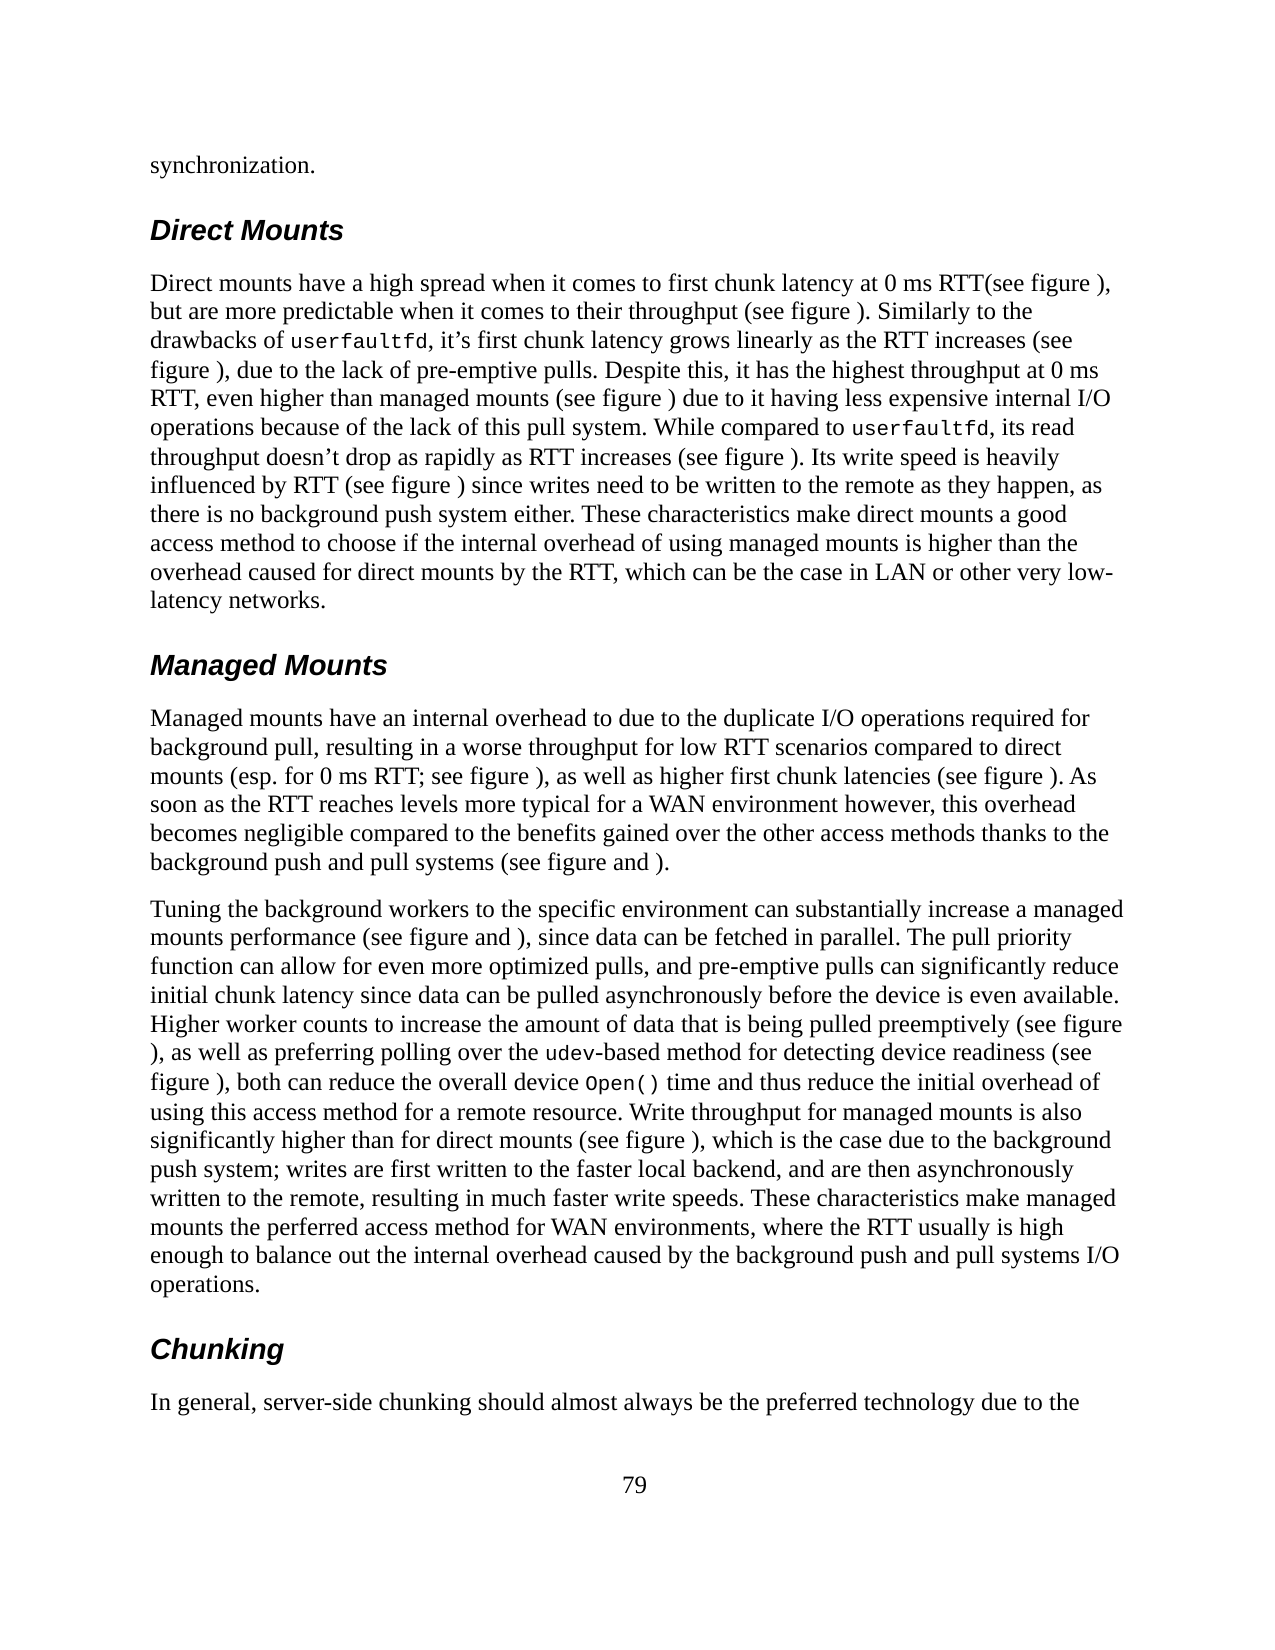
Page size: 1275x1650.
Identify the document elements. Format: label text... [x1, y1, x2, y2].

text Direct mounts have a high spread when it comes to first chunk latency at 0 ms RTT(see figure ), but are more predictable when it comes to their throughput (see figure ). Similarly to the drawbacks of userfaultfd, it’s first chunk latency grows linearly as the RTT increases (see figure ), due to the lack of pre-emptive pulls. Despite this, it has the highest throughput at 0 ms RTT, even higher than managed mounts (see figure ) due to it having less expensive internal I/O operations because of the lack of this pull system. While compared to userfaultfd, its read throughput doesn’t drop as rapidly as RTT increases (see figure ). Its write speed is heavily influenced by RTT (see figure ) since writes need to be written to the remote as they happen, as there is no background push system either. These characteristics make direct mounts a good access method to choose if the internal overhead of using managed mounts is higher than the overhead caused for direct mounts by the RTT, which can be the case in LAN or other very low-latency networks. [150, 268, 1125, 614]
subtitle Managed Mounts [150, 648, 1125, 682]
subtitle Direct Mounts [150, 213, 1125, 246]
text Tuning the background workers to the specific environment can substantially increase a managed mounts performance (see figure and ), since data can be fetched in parallel. The pull priority function can allow for even more optimized pulls, and pre-emptive pulls can significantly reduce initial chunk latency since data can be pulled asynchronously before the device is even available. Higher worker counts to increase the amount of data that is being pulled preemptively (see figure ), as well as preferring polling over the udev-based method for detecting device readiness (see figure ), both can reduce the overall device Open() time and thus reduce the initial overhead of using this access method for a remote resource. Write throughput for managed mounts is also significantly higher than for direct mounts (see figure ), which is the case due to the background push system; writes are first written to the faster local backend, and are then asynchronously written to the remote, resulting in much faster write speeds. These characteristics make managed mounts the perferred access method for WAN environments, where the RTT usually is high enough to balance out the internal overhead caused by the background push and pull systems I/O operations. [150, 894, 1125, 1298]
subtitle Chunking [150, 1332, 1125, 1365]
text synchronization. [150, 150, 1125, 179]
text In general, server-side chunking should almost always be the preferred technology due to the [150, 1387, 1125, 1416]
text Managed mounts have an internal overhead to due to the duplicate I/O operations required for background pull, resulting in a worse throughput for low RTT scenarios compared to direct mounts (esp. for 0 ms RTT; see figure ), as well as higher first chunk latencies (see figure ). As soon as the RTT reaches levels more typical for a WAN environment however, this overhead becomes negligible compared to the benefits gained over the other access methods thanks to the background push and pull systems (see figure and ). [150, 703, 1125, 876]
